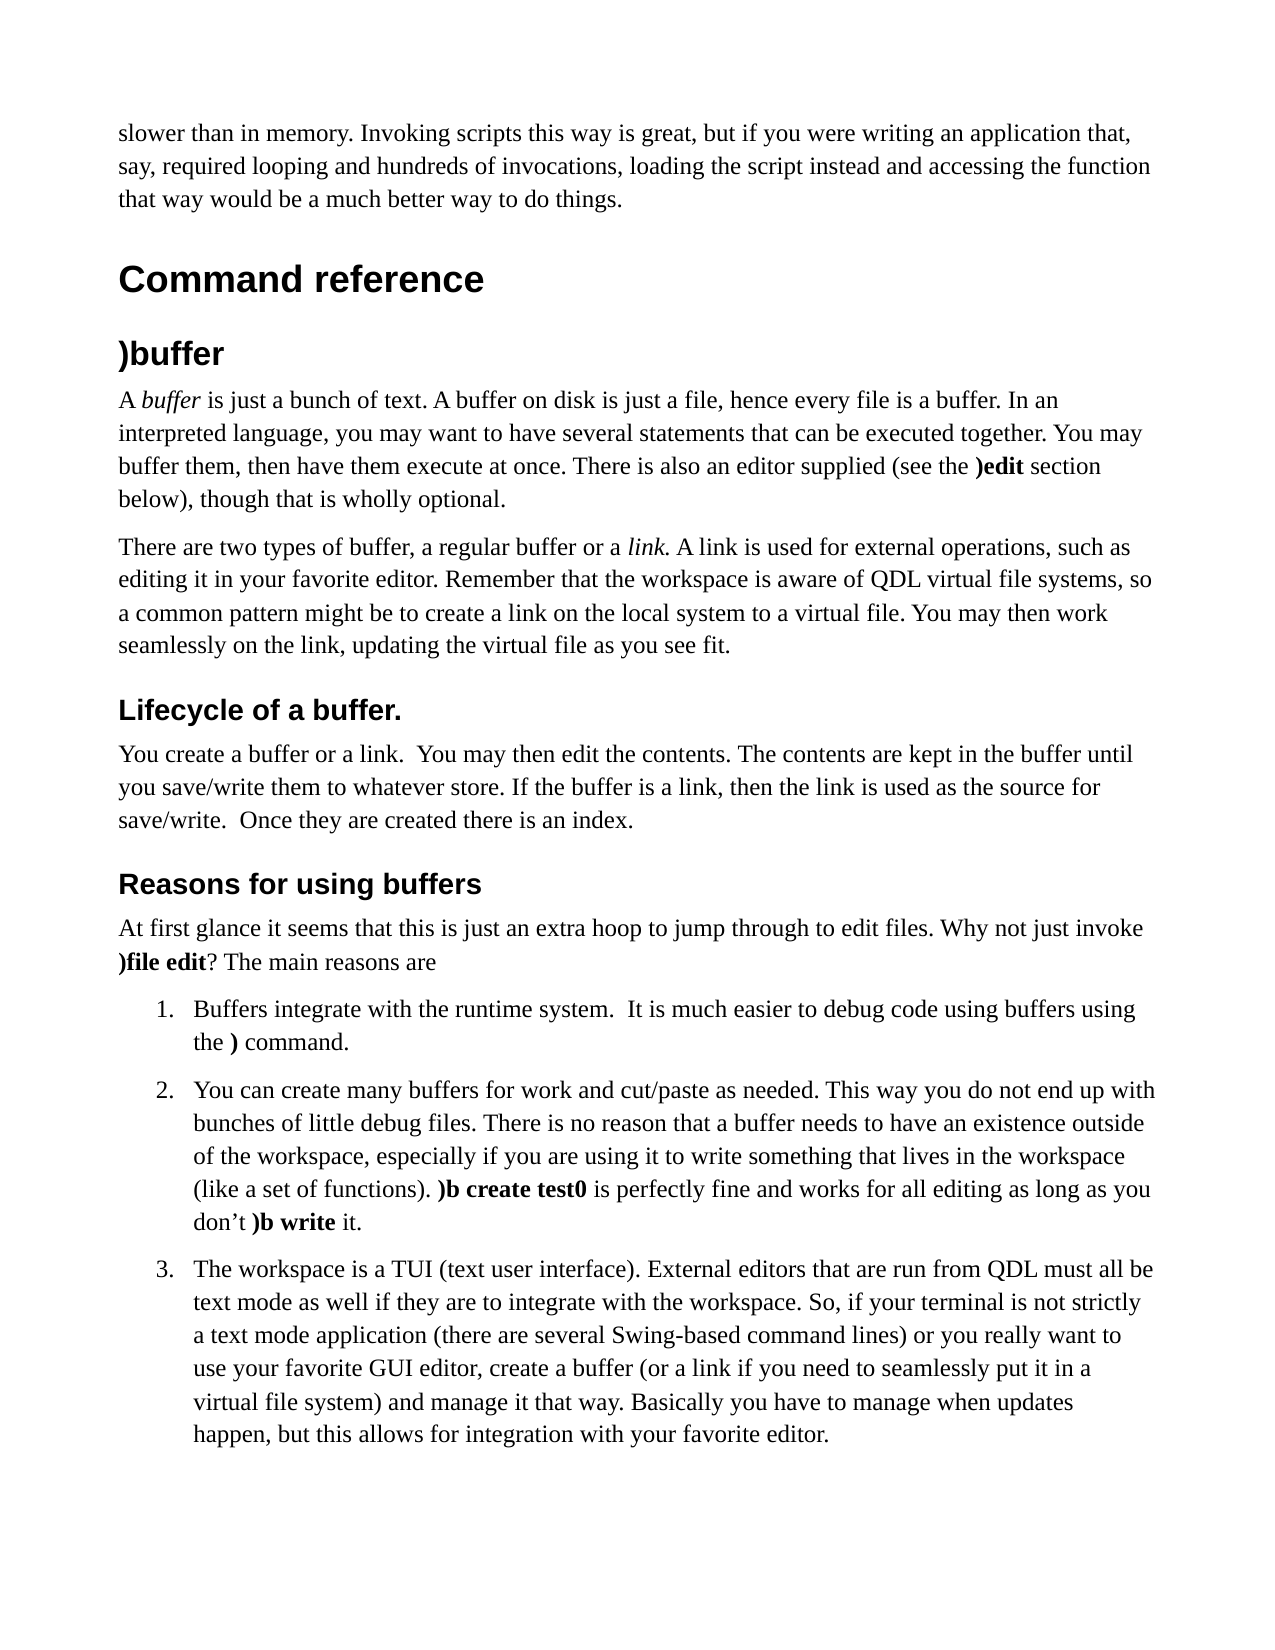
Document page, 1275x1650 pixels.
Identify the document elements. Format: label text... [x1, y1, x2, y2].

list You can create many buffers for work and cut/paste as needed. This way you do not end up with bunches of little debug files. There is no reason that a buffer needs to have an existence outside of the workspace, especially if you are using it to write something that lives in the workspace (like a set of functions). )b create test0 is perfectly fine and works for all editing as long as you don’t )b write it. [156, 1075, 1157, 1236]
text At first glance it seems that this is just an extra hoop to jump through to edit files. Why not just invoke )file edit? The main reasons are [118, 913, 1157, 975]
list The workspace is a TUI (text user interface). External editors that are run from QDL must all be text mode as well if they are to integrate with the workspace. So, if your terminal is not strictly a text mode application (there are several Swing-based command lines) or you really want to use your favorite GUI editor, create a buffer (or a link if you need to seamlessly put it in a virtual file system) and manage it that way. Basically you have to manage when updates happen, but this allows for integration with your favorite editor. [156, 1254, 1157, 1448]
subtitle Lifecycle of a buffer. [118, 693, 1157, 727]
subtitle Command reference [118, 257, 1157, 300]
subtitle )buffer [118, 334, 1157, 372]
text There are two types of buffer, a regular buffer or a link. A link is used for external operations, such as editing it in your favorite editor. Remember that the workspace is aware of QDL virtual file systems, so a common pattern might be to create a link on the local system to a virtual file. You may then work seamlessly on the link, updating the virtual file as you see fit. [118, 532, 1157, 659]
subtitle Reasons for using buffers [118, 867, 1157, 901]
list Buffers integrate with the runtime system. It is much easier to debug code using buffers using the ) command. [156, 994, 1157, 1056]
text You create a buffer or a link. You may then edit the contents. The contents are kept in the buffer until you save/write them to whatever store. If the buffer is a link, then the link is used as the source for save/write. Once they are created there is an index. [118, 739, 1157, 834]
text slower than in memory. Invoking scripts this way is great, but if you were writing an application that, say, required looping and hundreds of invocations, loading the script instead and accessing the function that way would be a much better way to do things. [118, 118, 1157, 213]
text A buffer is just a bunch of text. A buffer on disk is just a file, hence every file is a buffer. In an interpreted language, you may want to have several statements that can be executed together. You may buffer them, then have them execute at once. There is also an editor supplied (see the )edit section below), though that is wholly optional. [118, 385, 1157, 513]
